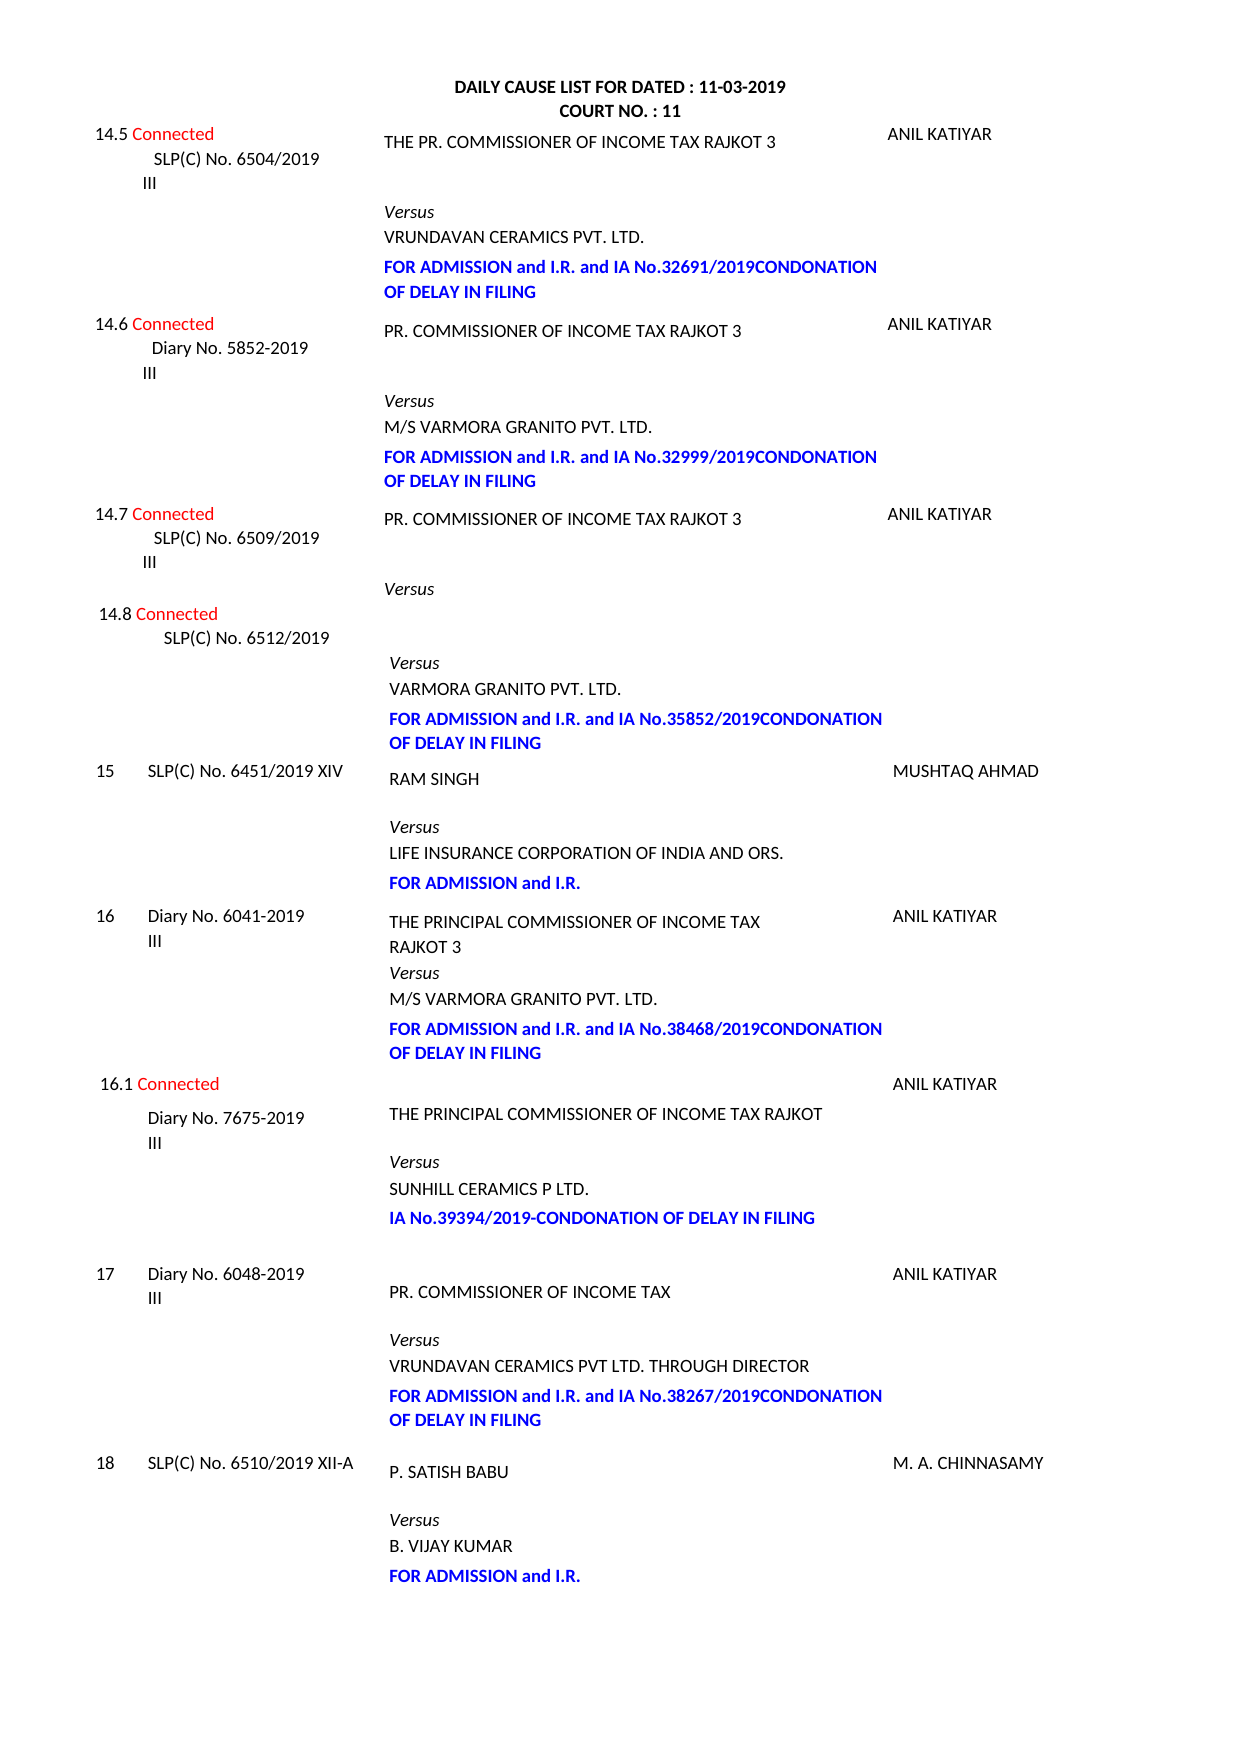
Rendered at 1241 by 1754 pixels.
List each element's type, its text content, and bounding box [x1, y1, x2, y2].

table_cell 16.1 Connected [96, 1072, 389, 1106]
table_cell ANIL KATIYAR [893, 905, 1068, 1072]
table_cell ANIL KATIYAR [888, 312, 1014, 502]
table_header [148, 651, 389, 759]
table_cell 14.6 Connected Diary No. 5852-2019 III [90, 312, 384, 502]
table_cell M. A. CHINNASAMY [893, 1451, 1068, 1597]
table_cell 14.5 Connected SLP(C) No. 6504/2019 III [90, 123, 384, 312]
table_cell ANIL KATIYAR [888, 123, 1014, 312]
table_cell PR. COMMISSIONER OF INCOME TAX Versus VRUNDAVAN CERAMICS PVT LTD. THROUGH DIRECTOR FOR ADMISSION and I.R. and IA No.38267/2019CONDONATION OF DELAY IN FILING [389, 1262, 893, 1451]
table_cell THE PRINCIPAL COMMISSIONER OF INCOME TAX RAJKOT 3 Versus M/S VARMORA GRANITO PVT. LTD. FOR ADMISSION and I.R. and IA No.38468/2019CONDONATION OF DELAY IN FILING [389, 905, 893, 1072]
table_cell 16 [96, 905, 148, 1072]
text 14.8 Connected [94, 602, 331, 625]
table_cell RAM SINGH Versus LIFE INSURANCE CORPORATION OF INDIA AND ORS. FOR ADMISSION and I.R. [389, 759, 893, 904]
table_cell MUSHTAQ AHMAD [893, 759, 1068, 904]
table_cell [96, 1106, 148, 1262]
table_header [96, 651, 148, 759]
table_cell ANIL KATIYAR [888, 502, 1014, 602]
table_header [893, 651, 1068, 759]
table_header Versus VARMORA GRANITO PVT. LTD. FOR ADMISSION and I.R. and IA No.35852/2019CONDONATION OF DELAY IN FILING [389, 651, 893, 759]
text SLP(C) No. 6512/2019 [96, 626, 329, 649]
table_cell THE PRINCIPAL COMMISSIONER OF INCOME TAX RAJKOT Versus SUNHILL CERAMICS P LTD. IA No.39394/2019-CONDONATION OF DELAY IN FILING [389, 1072, 893, 1262]
table_cell Diary No. 6041-2019 III [148, 905, 389, 1072]
table_cell 18 [96, 1451, 148, 1597]
table_cell THE PR. COMMISSIONER OF INCOME TAX RAJKOT 3 Versus VRUNDAVAN CERAMICS PVT. LTD. FOR ADMISSION and I.R. and IA No.32691/2019CONDONATION OF DELAY IN FILING [384, 123, 887, 312]
table_cell SLP(C) No. 6451/2019 XIV [148, 759, 389, 904]
table_cell 14.7 Connected SLP(C) No. 6509/2019 III [90, 502, 384, 602]
table_cell 17 [96, 1262, 148, 1451]
table_cell 15 [96, 759, 148, 904]
table_cell Diary No. 6048-2019 III [148, 1262, 389, 1451]
table_cell PR. COMMISSIONER OF INCOME TAX RAJKOT 3 Versus [384, 502, 887, 602]
table_cell SLP(C) No. 6510/2019 XII-A [148, 1451, 389, 1597]
table_cell Diary No. 7675-2019 III [148, 1106, 389, 1262]
table_cell ANIL KATIYAR [893, 1262, 1068, 1451]
table_cell P. SATISH BABU Versus B. VIJAY KUMAR FOR ADMISSION and I.R. [389, 1451, 893, 1597]
table_cell PR. COMMISSIONER OF INCOME TAX RAJKOT 3 Versus M/S VARMORA GRANITO PVT. LTD. FOR ADMISSION and I.R. and IA No.32999/2019CONDONATION OF DELAY IN FILING [384, 312, 887, 502]
table_cell ANIL KATIYAR [893, 1072, 1068, 1262]
